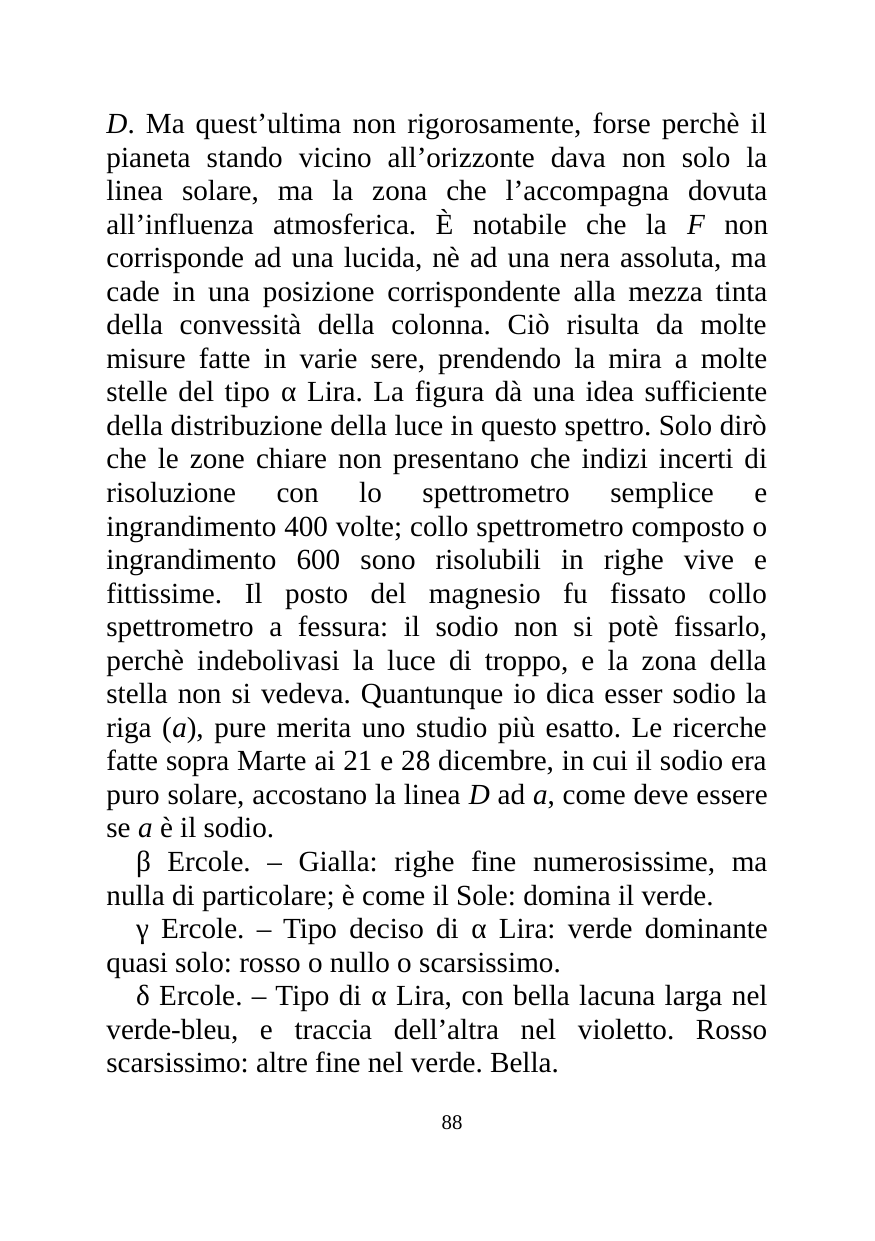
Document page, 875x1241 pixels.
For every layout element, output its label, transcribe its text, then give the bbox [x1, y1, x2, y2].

text D. Ma quest’ultima non rigorosamente, forse perchè il pianeta stando vicino all’orizzonte dava non solo la linea solare, ma la zona che l’accompagna dovuta all’influenza atmosferica. È notabile che la F non corrisponde ad una lucida, nè ad una nera assoluta, ma cade in una posizione corrispondente alla mezza tinta della convessità della colonna. Ciò risulta da molte misure fatte in varie sere, prendendo la mira a molte stelle del tipo α Lira. La figura dà una idea sufficiente della distribuzione della luce in questo spettro. Solo dirò che le zone chiare non presentano che indizi incerti di risoluzione con lo spettrometro semplice e ingrandimento 400 volte; collo spettrometro composto o ingrandimento 600 sono risolubili in righe vive e fittissime. Il posto del magnesio fu fissato collo spettrometro a fessura: il sodio non si potè fissarlo, perchè indebolivasi la luce di troppo, e la zona della stella non si vedeva. Quantunque io dica esser sodio la riga (a), pure merita uno studio più esatto. Le ricerche fatte sopra Marte ai 21 e 28 dicembre, in cui il sodio era puro solare, accostano la linea D ad a, come deve essere se a è il sodio. [106, 106, 768, 844]
text γ Ercole. ‒ Tipo deciso di α Lira: verde dominante quasi solo: rosso o nullo o scarsissimo. [106, 911, 768, 978]
text β Ercole. ‒ Gialla: righe fine numerosissime, ma nulla di particolare; è come il Sole: domina il verde. [106, 844, 768, 911]
text δ Ercole. ‒ Tipo di α Lira, con bella lacuna larga nel verde-bleu, e traccia dell’altra nel violetto. Rosso scarsissimo: altre fine nel verde. Bella. [106, 978, 768, 1079]
